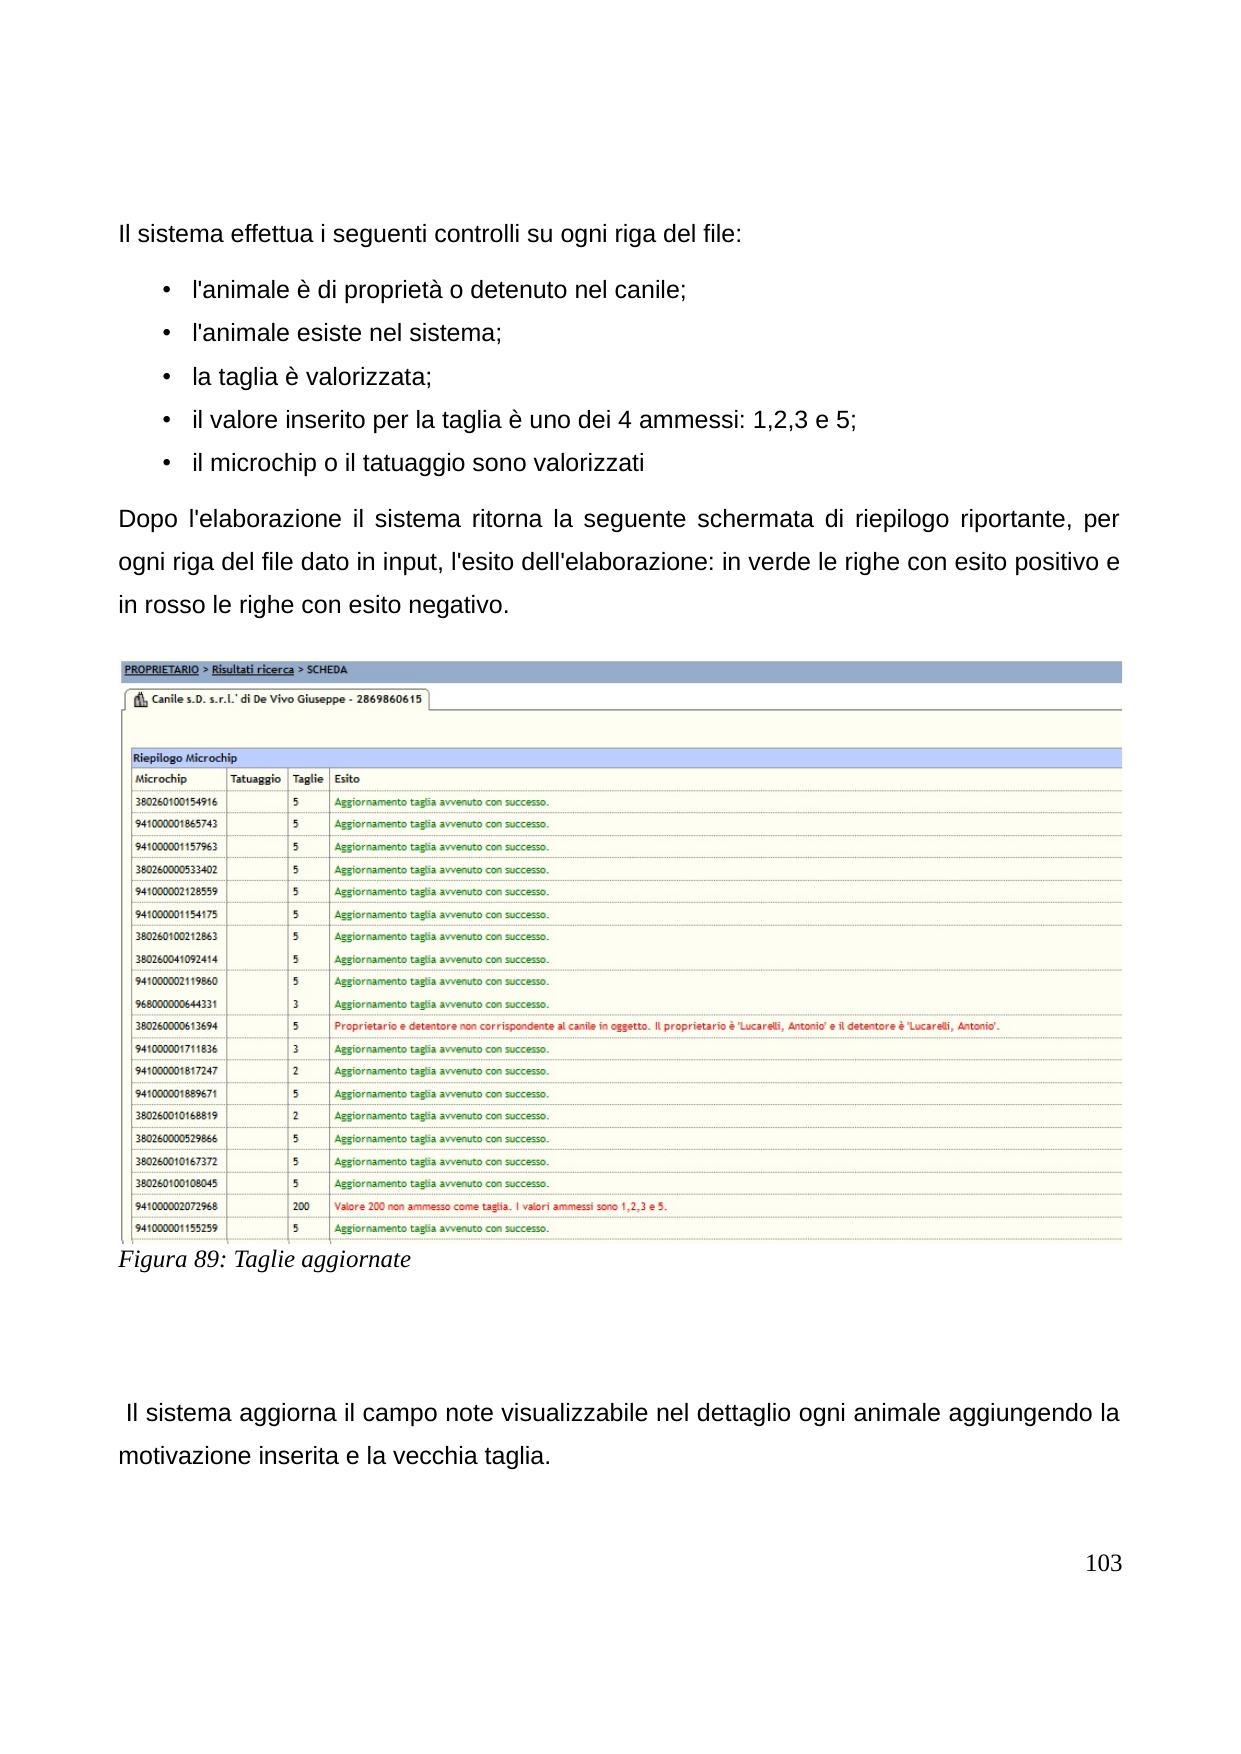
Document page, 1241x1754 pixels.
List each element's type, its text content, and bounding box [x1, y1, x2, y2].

text Dopo l'elaborazione il sistema ritorna la seguente schermata di riepilogo riportante, per ogni riga del file dato in input, l'esito dell'elaborazione: in verde le righe con esito positivo e in rosso le righe con esito negativo. [118, 504, 1122, 619]
list la taglia è valorizzata; [162, 362, 1122, 390]
list l'animale è di proprietà o detenuto nel canile; [162, 275, 1122, 304]
text Il sistema effettua i seguenti controlli su ogni riga del file: [118, 176, 1122, 248]
list il valore inserito per la taglia è uno dei 4 ammessi: 1,2,3 e 5; [162, 405, 1122, 434]
text Figura 89: Taglie aggiornate [118, 1244, 1122, 1272]
picture [118, 658, 1123, 1244]
list il microchip o il tatuaggio sono valorizzati [162, 448, 1122, 477]
text Il sistema aggiorna il campo note visualizzabile nel dettaglio ogni animale aggiungendo la motivazione inserita e la vecchia taglia. [118, 1398, 1122, 1470]
list l'animale esiste nel sistema; [162, 318, 1122, 347]
